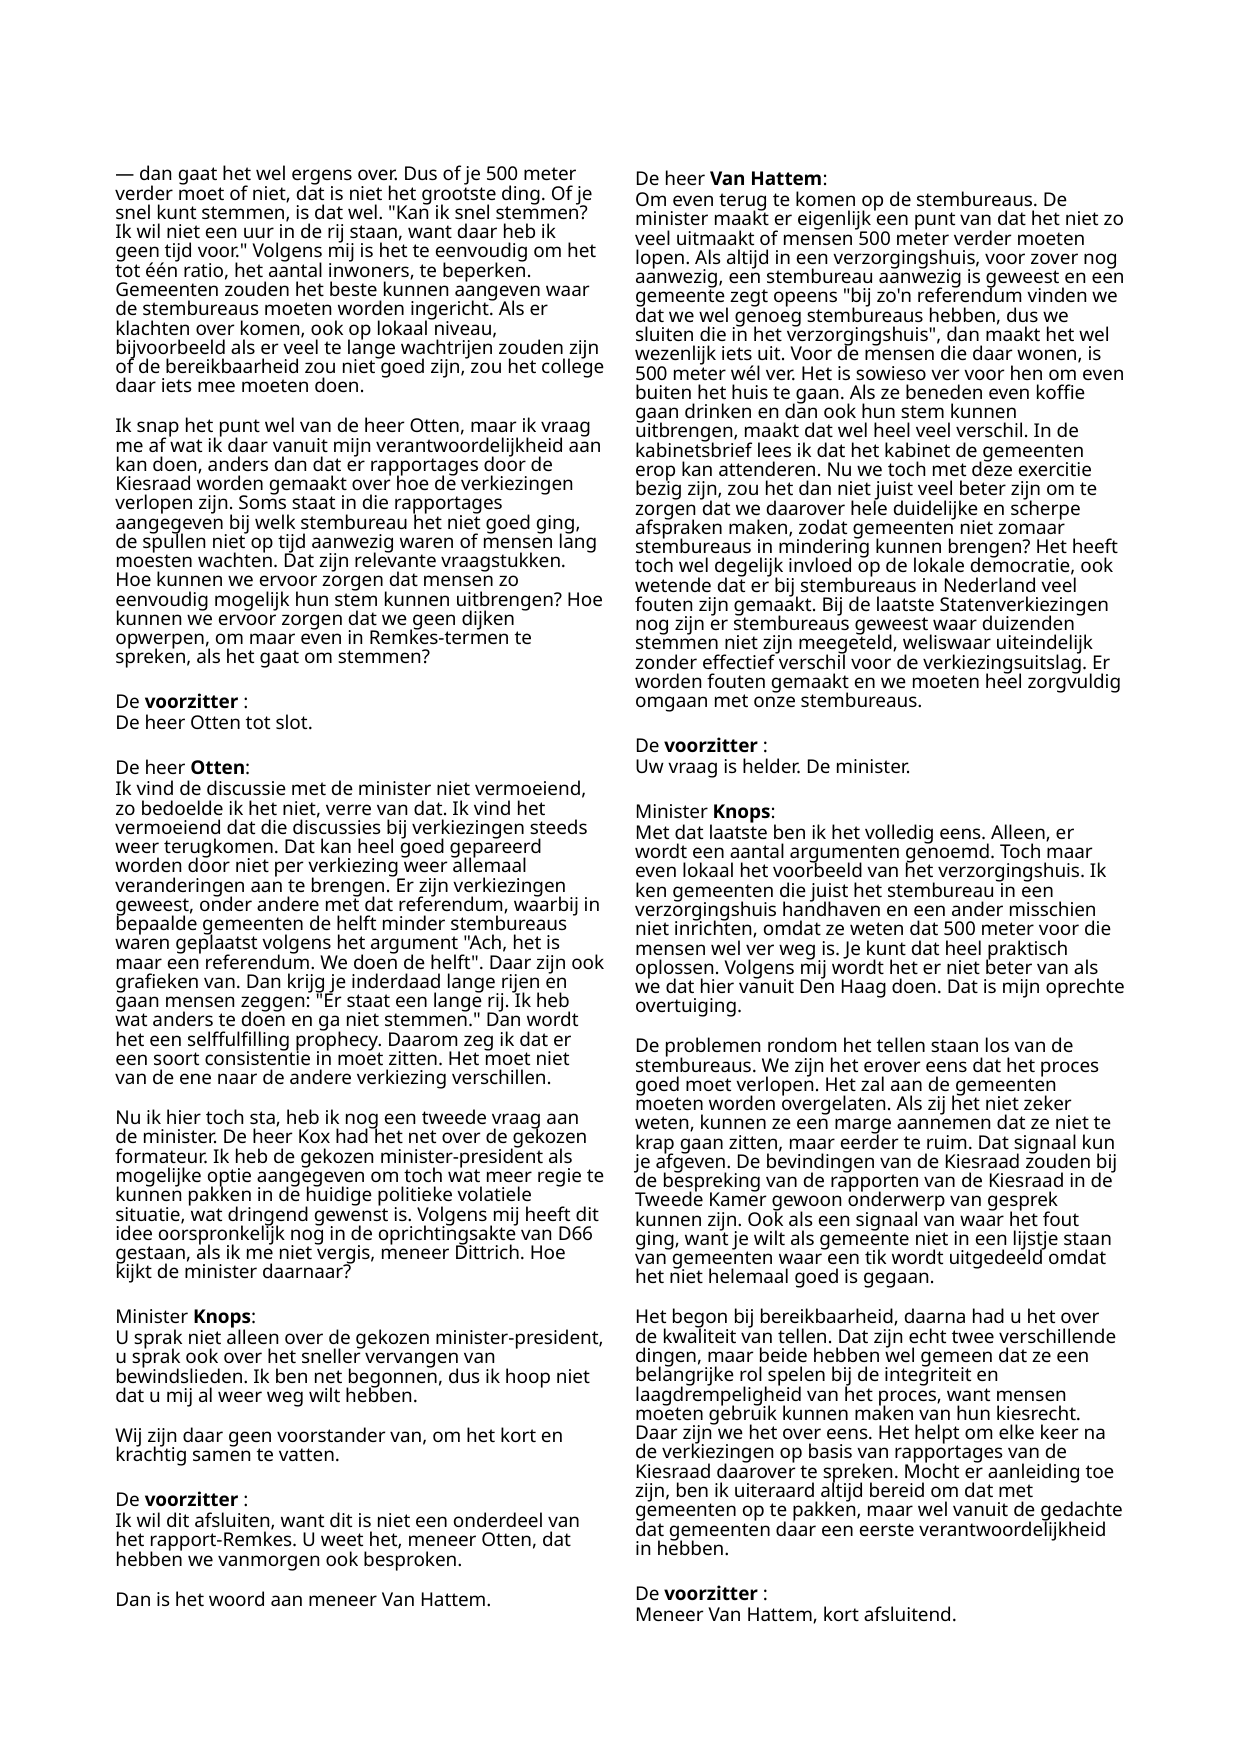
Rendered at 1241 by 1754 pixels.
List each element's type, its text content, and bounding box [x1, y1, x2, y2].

text U sprak niet alleen over de gekozen minister-president, u sprak ook over het sneller vervangen van bewindslieden. Ik ben net begonnen, dus ik hoop niet dat u mij al weer weg wilt hebben. [115, 1329, 605, 1406]
text Nu ik hier toch sta, heb ik nog een tweede vraag aan de minister. De heer Kox had het net over de gekozen formateur. Ik heb de gekozen minister-president als mogelijke optie aangegeven om toch wat meer regie te kunnen pakken in de huidige politieke volatiele situatie, wat dringend gewenst is. Volgens mij heeft dit idee oorspronkelijk nog in de oprichtingsakte van D66 gestaan, als ik me niet vergis, meneer Dittrich. Hoe kijkt de minister daarnaar? [115, 1109, 605, 1283]
text — dan gaat het wel ergens over. Dus of je 500 meter verder moet of niet, dat is niet het grootste ding. Of je snel kunt stemmen, is dat wel. "Kan ik snel stemmen? Ik wil niet een uur in de rij staan, want daar heb ik geen tijd voor." Volgens mij is het te eenvoudig om het tot één ratio, het aantal inwoners, te beperken. Gemeenten zouden het beste kunnen aangeven waar de stembureaus moeten worden ingericht. Als er klachten over komen, ook op lokaal niveau, bijvoorbeeld als er veel te lange wachtrijen zouden zijn of de bereikbaarheid zou niet goed zijn, zou het college daar iets mee moeten doen. [115, 165, 605, 397]
text De voorzitter : [115, 689, 605, 714]
text Met dat laatste ben ik het volledig eens. Alleen, er wordt een aantal argumenten genoemd. Toch maar even lokaal het voorbeeld van het verzorgingshuis. Ik ken gemeenten die juist het stembureau in een verzorgingshuis handhaven en een ander misschien niet inrichten, omdat ze weten dat 500 meter voor die mensen wel ver weg is. Je kunt dat heel praktisch oplossen. Volgens mij wordt het er niet beter van als we dat hier vanuit Den Haag doen. Dat is mijn oprechte overtuiging. [635, 824, 1125, 1017]
text De voorzitter : [635, 1580, 1125, 1606]
text Uw vraag is helder. De minister. [635, 758, 1125, 777]
text De heer Van Hattem: [635, 165, 1125, 191]
text De voorzitter : [115, 1486, 605, 1512]
text Dan is het woord aan meneer Van Hattem. [115, 1591, 605, 1610]
text Minister Knops: [635, 798, 1125, 824]
text De heer Otten: [115, 754, 605, 780]
text De problemen rondom het tellen staan los van de stembureaus. We zijn het erover eens dat het proces goed moet verlopen. Het zal aan de gemeenten moeten worden overgelaten. Als zij het niet zeker weten, kunnen ze een marge aannemen dat ze niet te krap gaan zitten, maar eerder te ruim. Dat signaal kun je afgeven. De bevindingen van de Kiesraad zouden bij de bespreking van de rapporten van de Kiesraad in de Tweede Kamer gewoon onderwerp van gesprek kunnen zijn. Ook als een signaal van waar het fout ging, want je wilt als gemeente niet in een lijstje staan van gemeenten waar een tik wordt uitgedeeld omdat het niet helemaal goed is gegaan. [635, 1037, 1125, 1288]
text Wij zijn daar geen voorstander van, om het kort en krachtig samen te vatten. [115, 1427, 605, 1466]
text Meneer Van Hattem, kort afsluitend. [635, 1606, 1125, 1625]
text Ik snap het punt wel van de heer Otten, maar ik vraag me af wat ik daar vanuit mijn verantwoordelijkheid aan kan doen, anders dan dat er rapportages door de Kiesraad worden gemaakt over hoe de verkiezingen verlopen zijn. Soms staat in die rapportages aangegeven bij welk stembureau het niet goed ging, de spullen niet op tijd aanwezig waren of mensen lang moesten wachten. Dat zijn relevante vraagstukken. Hoe kunnen we ervoor zorgen dat mensen zo eenvoudig mogelijk hun stem kunnen uitbrengen? Hoe kunnen we ervoor zorgen dat we geen dijken opwerpen, om maar even in Remkes-termen te spreken, als het gaat om stemmen? [115, 417, 605, 668]
text De heer Otten tot slot. [115, 714, 605, 734]
text Ik wil dit afsluiten, want dit is niet een onderdeel van het rapport-Remkes. U weet het, meneer Otten, dat hebben we vanmorgen ook besproken. [115, 1512, 605, 1570]
text Ik vind de discussie met de minister niet vermoeiend, zo bedoelde ik het niet, verre van dat. Ik vind het vermoeiend dat die discussies bij verkiezingen steeds weer terugkomen. Dat kan heel goed gepareerd worden door niet per verkiezing weer allemaal veranderingen aan te brengen. Er zijn verkiezingen geweest, onder andere met dat referendum, waarbij in bepaalde gemeenten de helft minder stembureaus waren geplaatst volgens het argument "Ach, het is maar een referendum. We doen de helft". Daar zijn ook grafieken van. Dan krijg je inderdaad lange rijen en gaan mensen zeggen: "Er staat een lange rij. Ik heb wat anders te doen en ga niet stemmen." Dan wordt het een selffulfilling prophecy. Daarom zeg ik dat er een soort consistentie in moet zitten. Het moet niet van de ene naar de andere verkiezing verschillen. [115, 780, 605, 1088]
text Minister Knops: [115, 1303, 605, 1329]
text Het begon bij bereikbaarheid, daarna had u het over de kwaliteit van tellen. Dat zijn echt twee verschillende dingen, maar beide hebben wel gemeen dat ze een belangrijke rol spelen bij de integriteit en laagdrempeligheid van het proces, want mensen moeten gebruik kunnen maken van hun kiesrecht. Daar zijn we het over eens. Het helpt om elke keer na de verkiezingen op basis van rapportages van de Kiesraad daarover te spreken. Mocht er aanleiding toe zijn, ben ik uiteraard altijd bereid om dat met gemeenten op te pakken, maar wel vanuit de gedachte dat gemeenten daar een eerste verantwoordelijkheid in hebben. [635, 1308, 1125, 1559]
text Om even terug te komen op de stembureaus. De minister maakt er eigenlijk een punt van dat het niet zo veel uitmaakt of mensen 500 meter verder moeten lopen. Als altijd in een verzorgingshuis, voor zover nog aanwezig, een stembureau aanwezig is geweest en een gemeente zegt opeens "bij zo'n referendum vinden we dat we wel genoeg stembureaus hebben, dus we sluiten die in het verzorgingshuis", dan maakt het wel wezenlijk iets uit. Voor de mensen die daar wonen, is 500 meter wél ver. Het is sowieso ver voor hen om even buiten het huis te gaan. Als ze beneden even koffie gaan drinken en dan ook hun stem kunnen uitbrengen, maakt dat wel heel veel verschil. In de kabinetsbrief lees ik dat het kabinet de gemeenten erop kan attenderen. Nu we toch met deze exercitie bezig zijn, zou het dan niet juist veel beter zijn om te zorgen dat we daarover hele duidelijke en scherpe afspraken maken, zodat gemeenten niet zomaar stembureaus in mindering kunnen brengen? Het heeft toch wel degelijk invloed op de lokale democratie, ook wetende dat er bij stembureaus in Nederland veel fouten zijn gemaakt. Bij de laatste Statenverkiezingen nog zijn er stembureaus geweest waar duizenden stemmen niet zijn meegeteld, weliswaar uiteindelijk zonder effectief verschil voor de verkiezingsuitslag. Er worden fouten gemaakt en we moeten heel zorgvuldig omgaan met onze stembureaus. [635, 191, 1125, 711]
text De voorzitter : [635, 732, 1125, 758]
